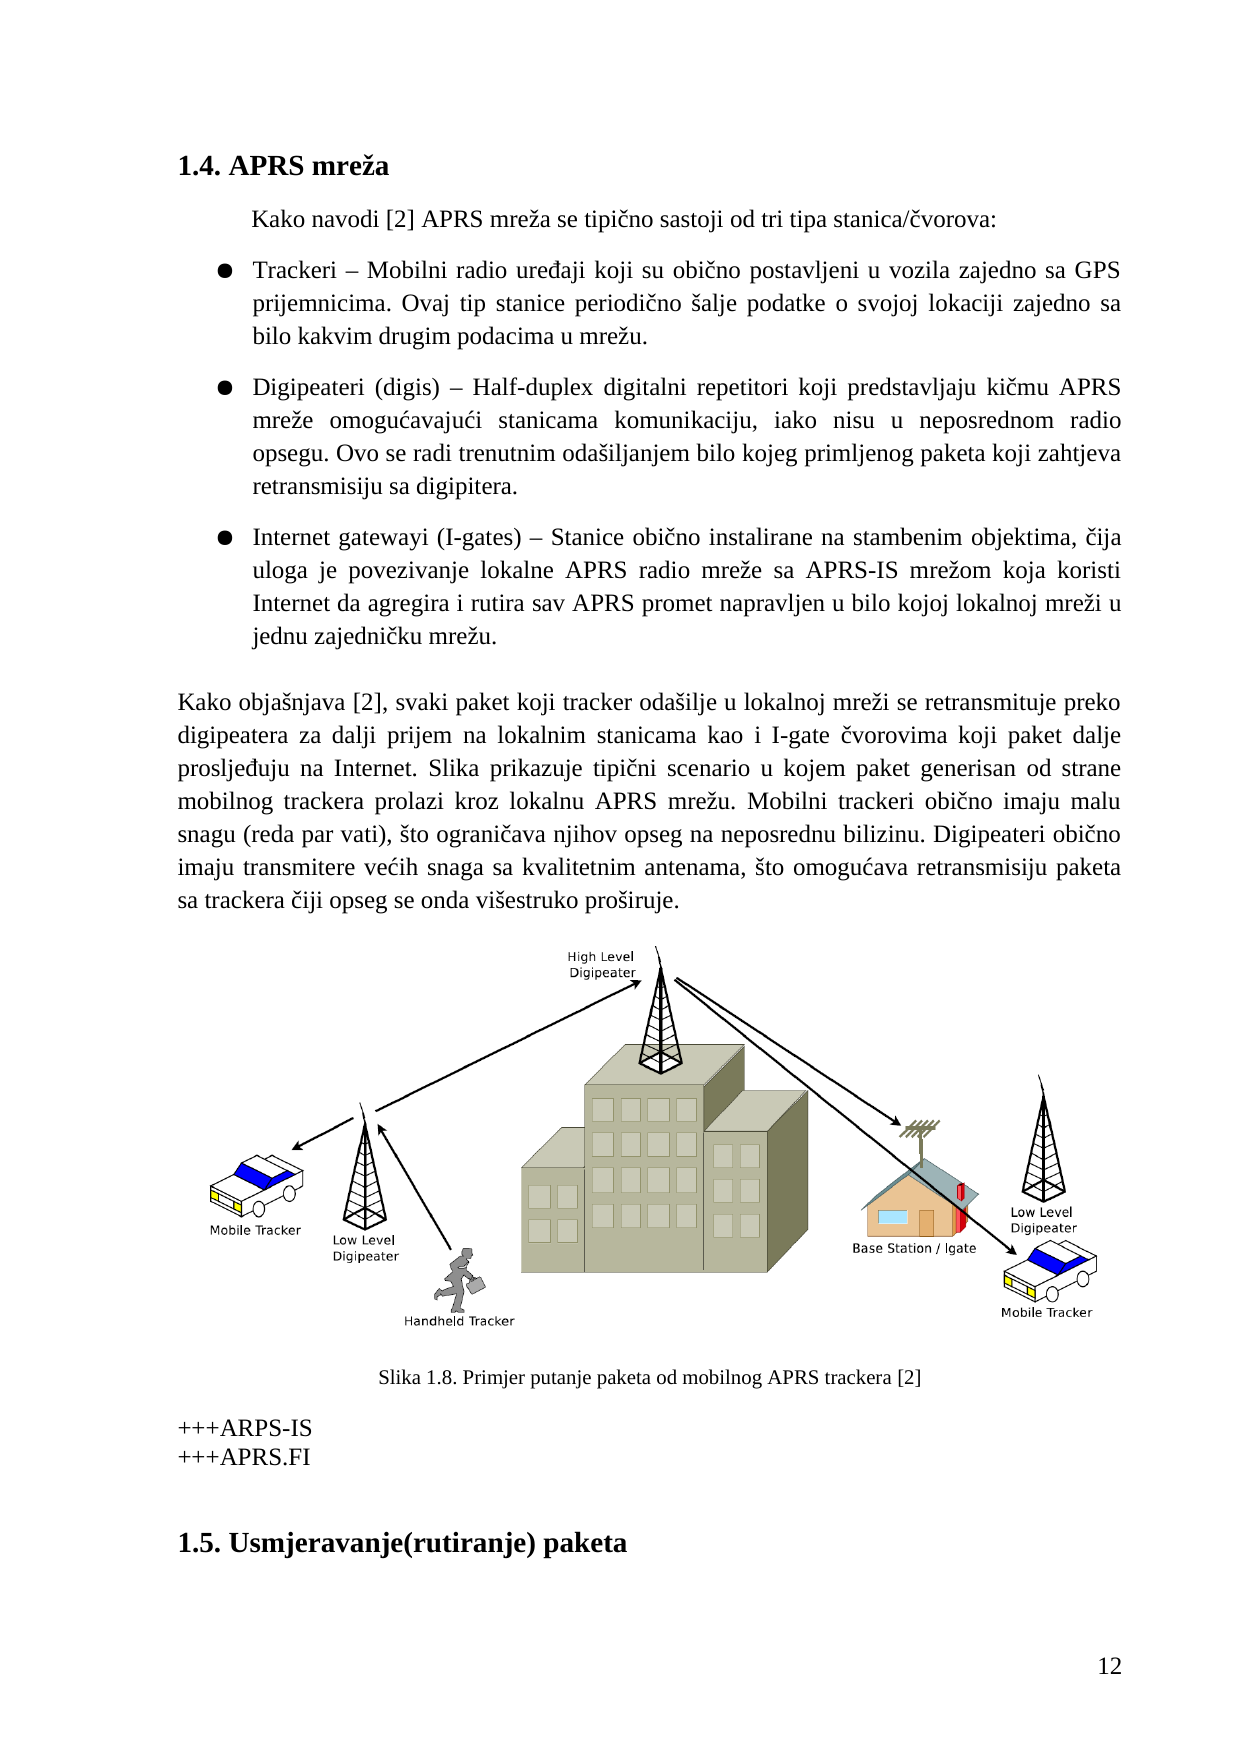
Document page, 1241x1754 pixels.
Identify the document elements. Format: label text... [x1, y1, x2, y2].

list Internet gatewayi (I-gates) – Stanice obično instalirane na stambenim objektima, čija uloga je povezivanje lokalne APRS radio mreže sa APRS-IS mrežom koja koristi Internet da agregira i rutira sav APRS promet napravljen u bilo kojoj lokalnoj mreži u jednu zajedničku mrežu. [215, 522, 1122, 650]
text Kako navodi [2] APRS mreža se tipično sastoji od tri tipa stanica/čvorova: [177, 204, 1122, 233]
picture [177, 946, 1123, 1337]
subtitle 1.5. Usmjeravanje(rutiranje) paketa [177, 1525, 1122, 1558]
text Kako objašnjava [2], svaki paket koji tracker odašilje u lokalnoj mreži se retransmituje preko digipeatera za dalji prijem na lokalnim stanicama kao i I-gate čvorovima koji paket dalje prosljeđuju na Internet. Slika prikazuje tipični scenario u kojem paket generisan od strane mobilnog trackera prolazi kroz lokalnu APRS mrežu. Mobilni trackeri obično imaju malu snagu (reda par vati), što ograničava njihov opseg na neposrednu bilizinu. Digipeateri obično imaju transmitere većih snaga sa kvalitetnim antenama, što omogućava retransmisiju paketa sa trackera čiji opseg se onda višestruko proširuje. [177, 687, 1122, 914]
text +++APRS.FI [177, 1442, 1122, 1471]
list Digipeateri (digis) – Half-duplex digitalni repetitori koji predstavljaju kičmu APRS mreže omogućavajući stanicama komunikaciju, iako nisu u neposrednom radio opsegu. Ovo se radi trenutnim odašiljanjem bilo kojeg primljenog paketa koji zahtjeva retransmisiju sa digipitera. [215, 372, 1122, 500]
text +++ARPS-IS [177, 1413, 1122, 1442]
subtitle 1.4. APRS mreža [177, 148, 1122, 181]
list Trackeri – Mobilni radio uređaji koji su obično postavljeni u vozila zajedno sa GPS prijemnicima. Ovaj tip stanice periodično šalje podatke o svojoj lokaciji zajedno sa bilo kakvim drugim podacima u mrežu. [215, 255, 1122, 350]
text Slika 1.8. Primjer putanje paketa od mobilnog APRS trackera [2] [177, 1365, 1122, 1389]
